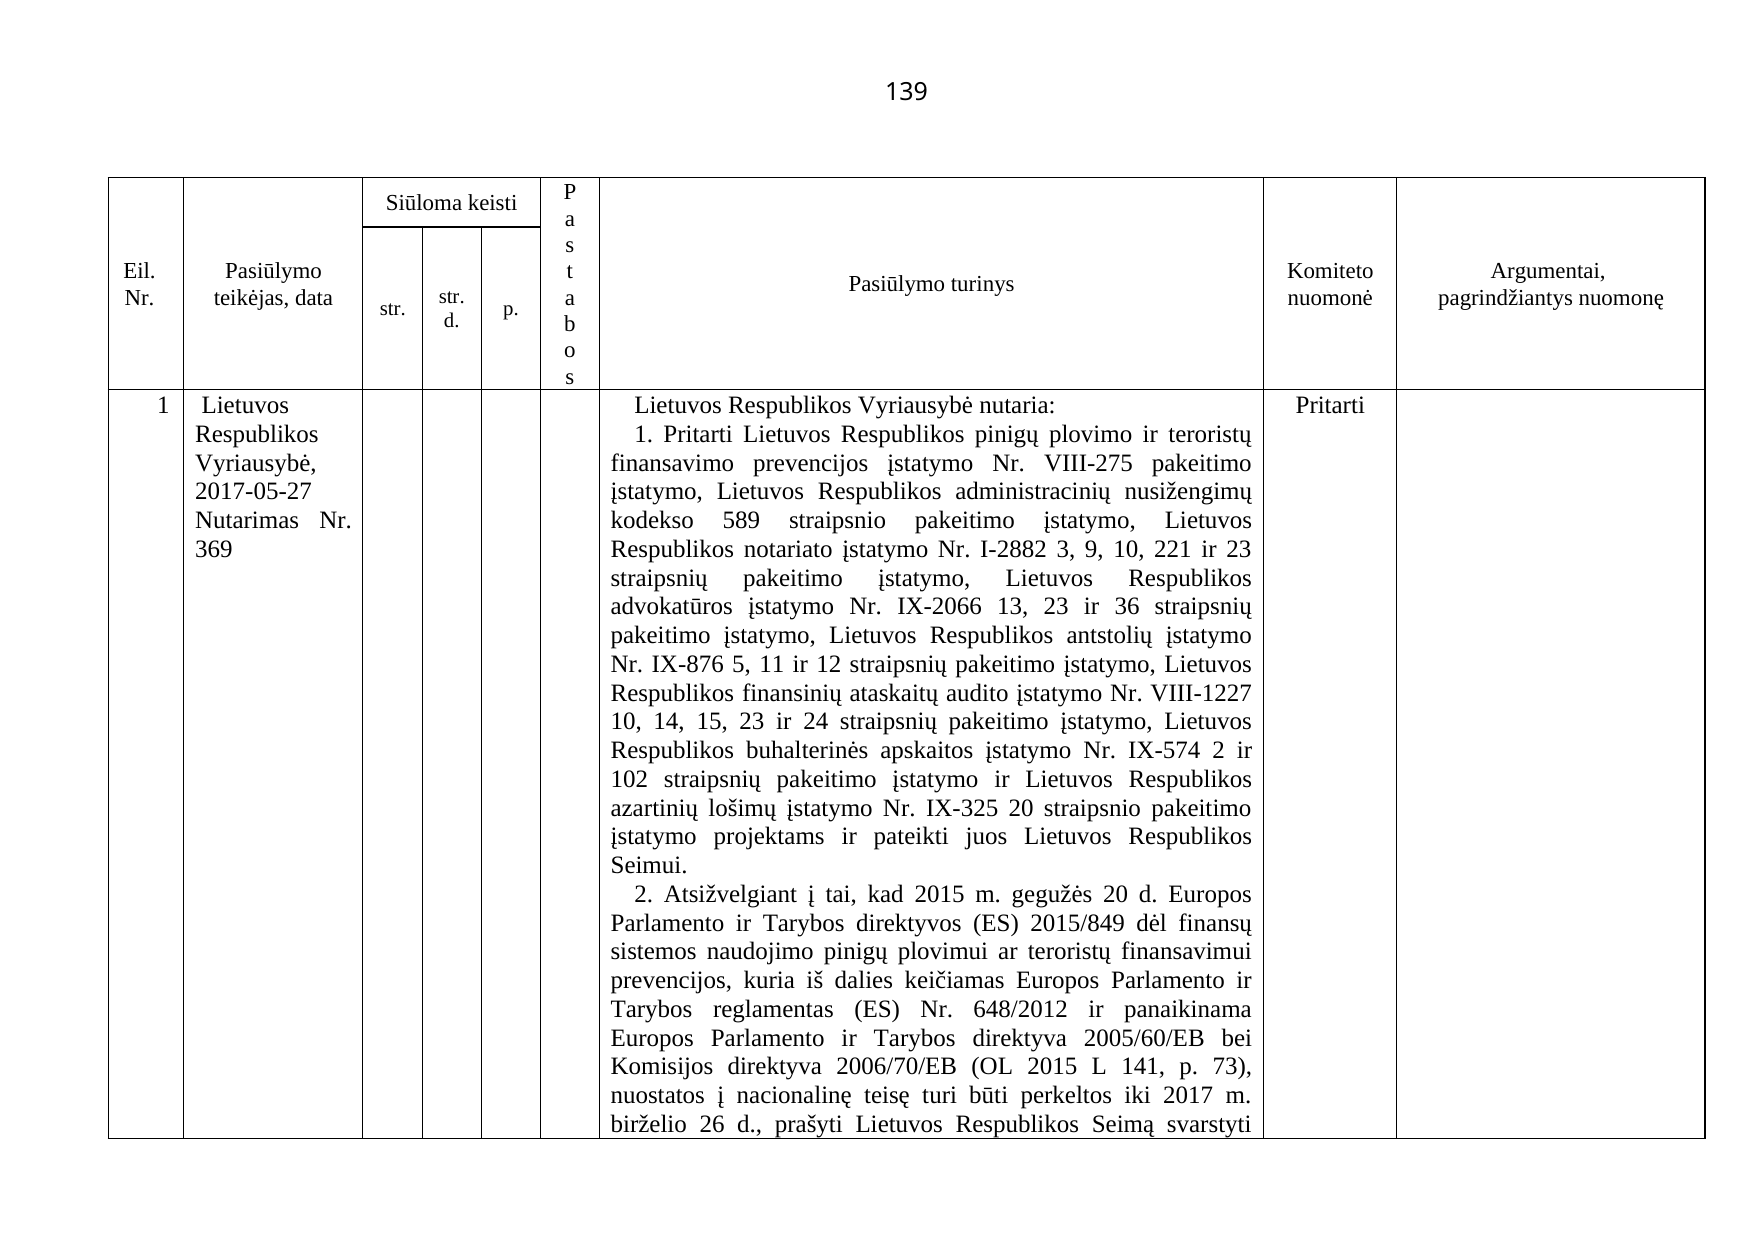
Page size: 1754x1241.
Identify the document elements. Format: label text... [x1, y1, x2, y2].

table_cell Lietuvos Respublikos Vyriausybė, 2017-05-27 Nutarimas Nr. 369 [184, 390, 362, 1138]
table_cell [1397, 390, 1704, 1138]
table_cell [423, 390, 481, 1138]
table_cell [541, 390, 599, 1138]
table_cell Lietuvos Respublikos Vyriausybė nutaria: 1. Pritarti Lietuvos Respublikos pinigų plovimo ir teroristų finansavimo prevencijos įstatymo Nr. VIII-275 pakeitimo įstatymo, Lietuvos Respublikos administracinių nusižengimų kodekso 589 straipsnio pakeitimo įstatymo, Lietuvos Respublikos notariato įstatymo Nr. I-2882 3, 9, 10, 221 ir 23 straipsnių pakeitimo įstatymo, Lietuvos Respublikos advokatūros įstatymo Nr. IX-2066 13, 23 ir 36 straipsnių pakeitimo įstatymo, Lietuvos Respublikos antstolių įstatymo Nr. IX-876 5, 11 ir 12 straipsnių pakeitimo įstatymo, Lietuvos Respublikos finansinių ataskaitų audito įstatymo Nr. VIII-1227 10, 14, 15, 23 ir 24 straipsnių pakeitimo įstatymo, Lietuvos Respublikos buhalterinės apskaitos įstatymo Nr. IX-574 2 ir 102 straipsnių pakeitimo įstatymo ir Lietuvos Respublikos azartinių lošimų įstatymo Nr. IX-325 20 straipsnio pakeitimo įstatymo projektams ir pateikti juos Lietuvos Respublikos Seimui. 2. Atsižvelgiant į tai, kad 2015 m. gegužės 20 d. Europos Parlamento ir Tarybos direktyvos (ES) 2015/849 dėl finansų sistemos naudojimo pinigų plovimui ar teroristų finansavimui prevencijos, kuria iš dalies keičiamas Europos Parlamento ir Tarybos reglamentas (ES) Nr. 648/2012 ir panaikinama Europos Parlamento ir Tarybos direktyva 2005/60/EB bei Komisijos direktyva 2006/70/EB (OL 2015 L 141, p. 73), nuostatos į nacionalinę teisę turi būti perkeltos iki 2017 m. birželio 26 d., prašyti Lietuvos Respublikos Seimą svarstyti [600, 390, 1263, 1138]
table_cell 1. 1. [109, 390, 183, 1138]
table_cell Pritarti [1264, 390, 1396, 1138]
table_header Pastabos [541, 178, 599, 389]
table_header Komiteto nuomonė [1264, 178, 1396, 389]
table_header Siūloma keisti [363, 178, 540, 226]
table_header Pasiūlymo turinys [600, 178, 1263, 389]
table_cell [482, 390, 540, 1138]
table_cell str. [363, 228, 422, 389]
table_cell p. [482, 228, 540, 389]
table_header Eil. Nr. [109, 178, 183, 389]
table_header Pasiūlymo teikėjas, data [184, 178, 362, 389]
table_header Argumentai, pagrindžiantys nuomonę [1397, 178, 1704, 389]
table_cell str. d. [423, 228, 481, 389]
table_cell [363, 390, 422, 1138]
